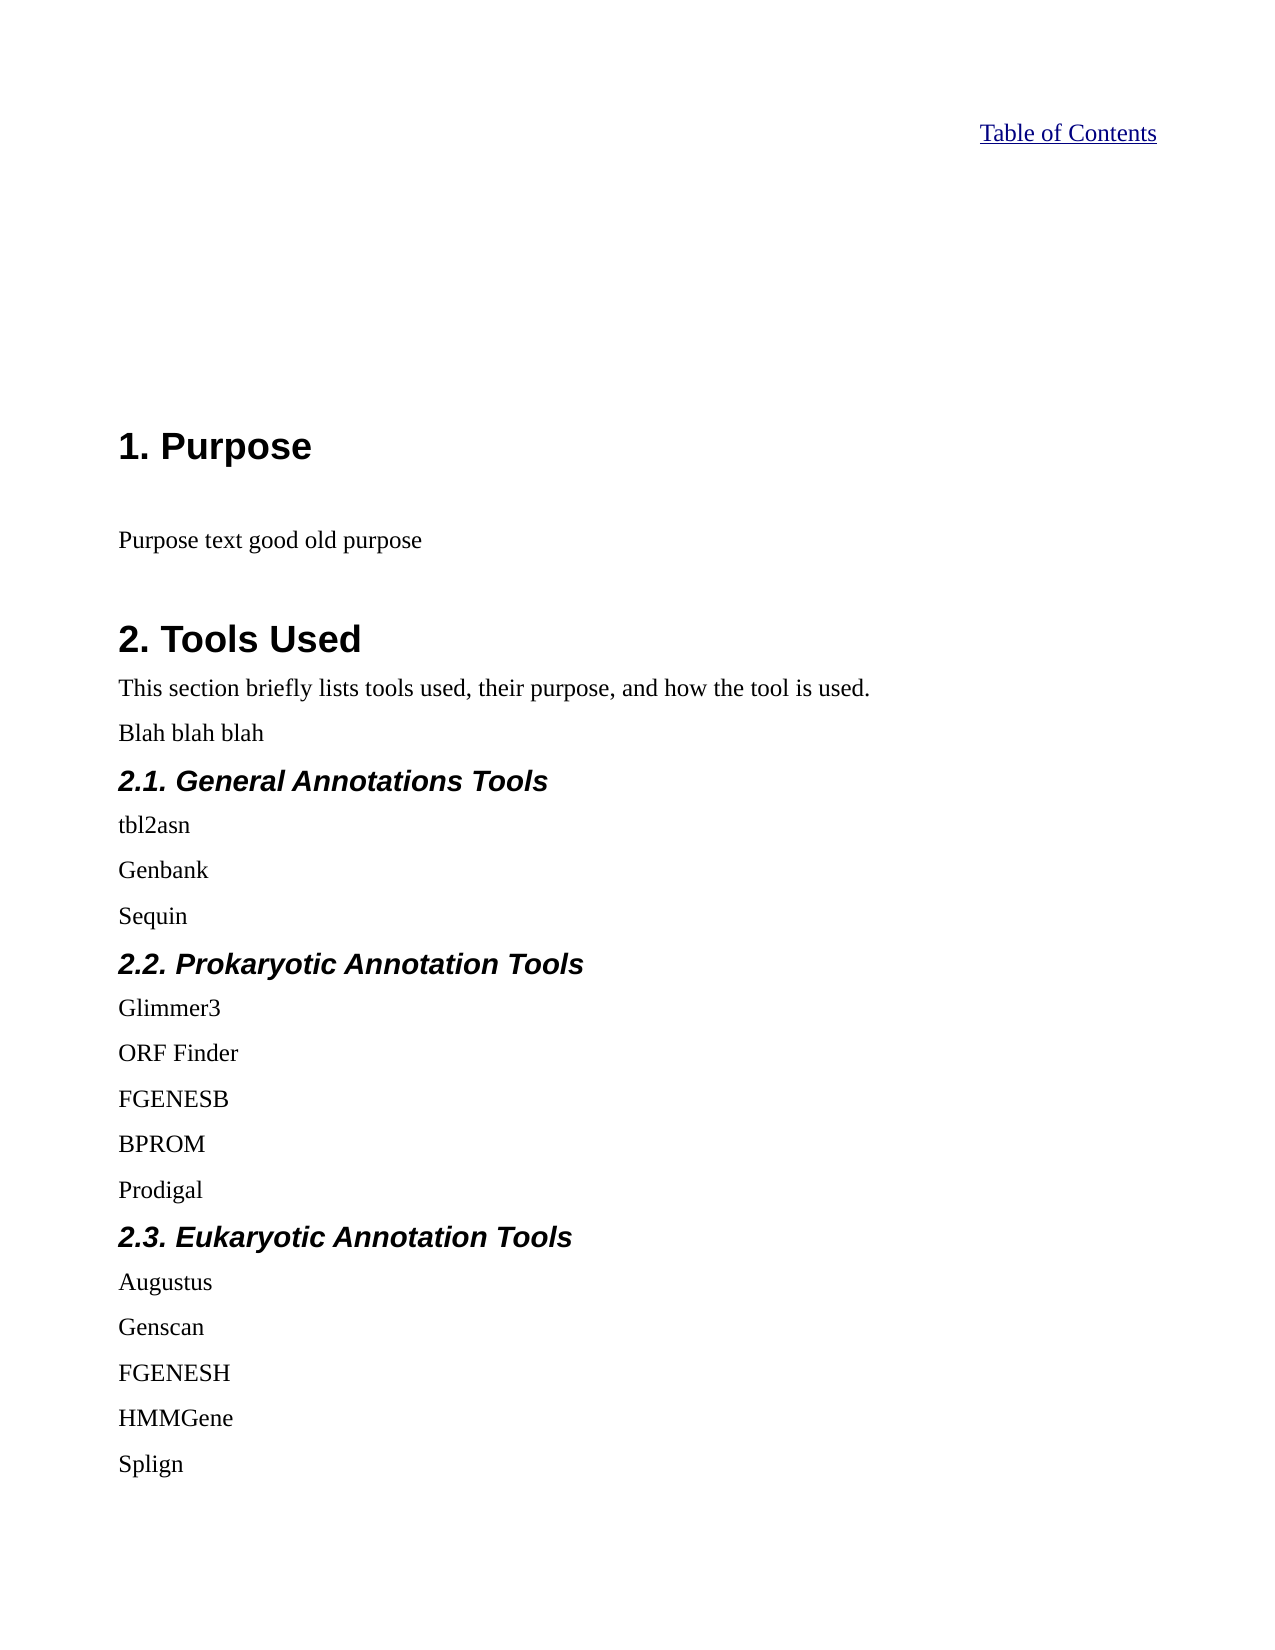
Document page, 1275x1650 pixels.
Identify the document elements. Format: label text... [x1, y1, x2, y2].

text HMMGene [118, 1403, 1157, 1432]
text Splign [118, 1449, 1157, 1477]
text Prodigal [118, 1175, 1157, 1204]
text Glimmer3 [118, 993, 1157, 1022]
subtitle Purpose [118, 424, 1157, 467]
text Sequin [118, 901, 1157, 930]
text Purpose text good old purpose [118, 526, 1157, 554]
subtitle Prokaryotic Annotation Tools [118, 947, 1157, 980]
text BPROM [118, 1129, 1157, 1158]
text Genscan [118, 1312, 1157, 1341]
text FGENESH [118, 1358, 1157, 1386]
text FGENESB [118, 1084, 1157, 1113]
subtitle Tools Used [118, 617, 1157, 660]
text Genbank [118, 856, 1157, 884]
text ORF Finder [118, 1038, 1157, 1067]
text Blah blah blah [118, 718, 1157, 747]
text This section briefly lists tools used, their purpose, and how the tool is used. [118, 673, 1157, 701]
subtitle Eukaryotic Annotation Tools [118, 1220, 1157, 1254]
subtitle General Annotations Tools [118, 764, 1157, 797]
text Augustus [118, 1267, 1157, 1295]
text tbl2asn [118, 810, 1157, 839]
